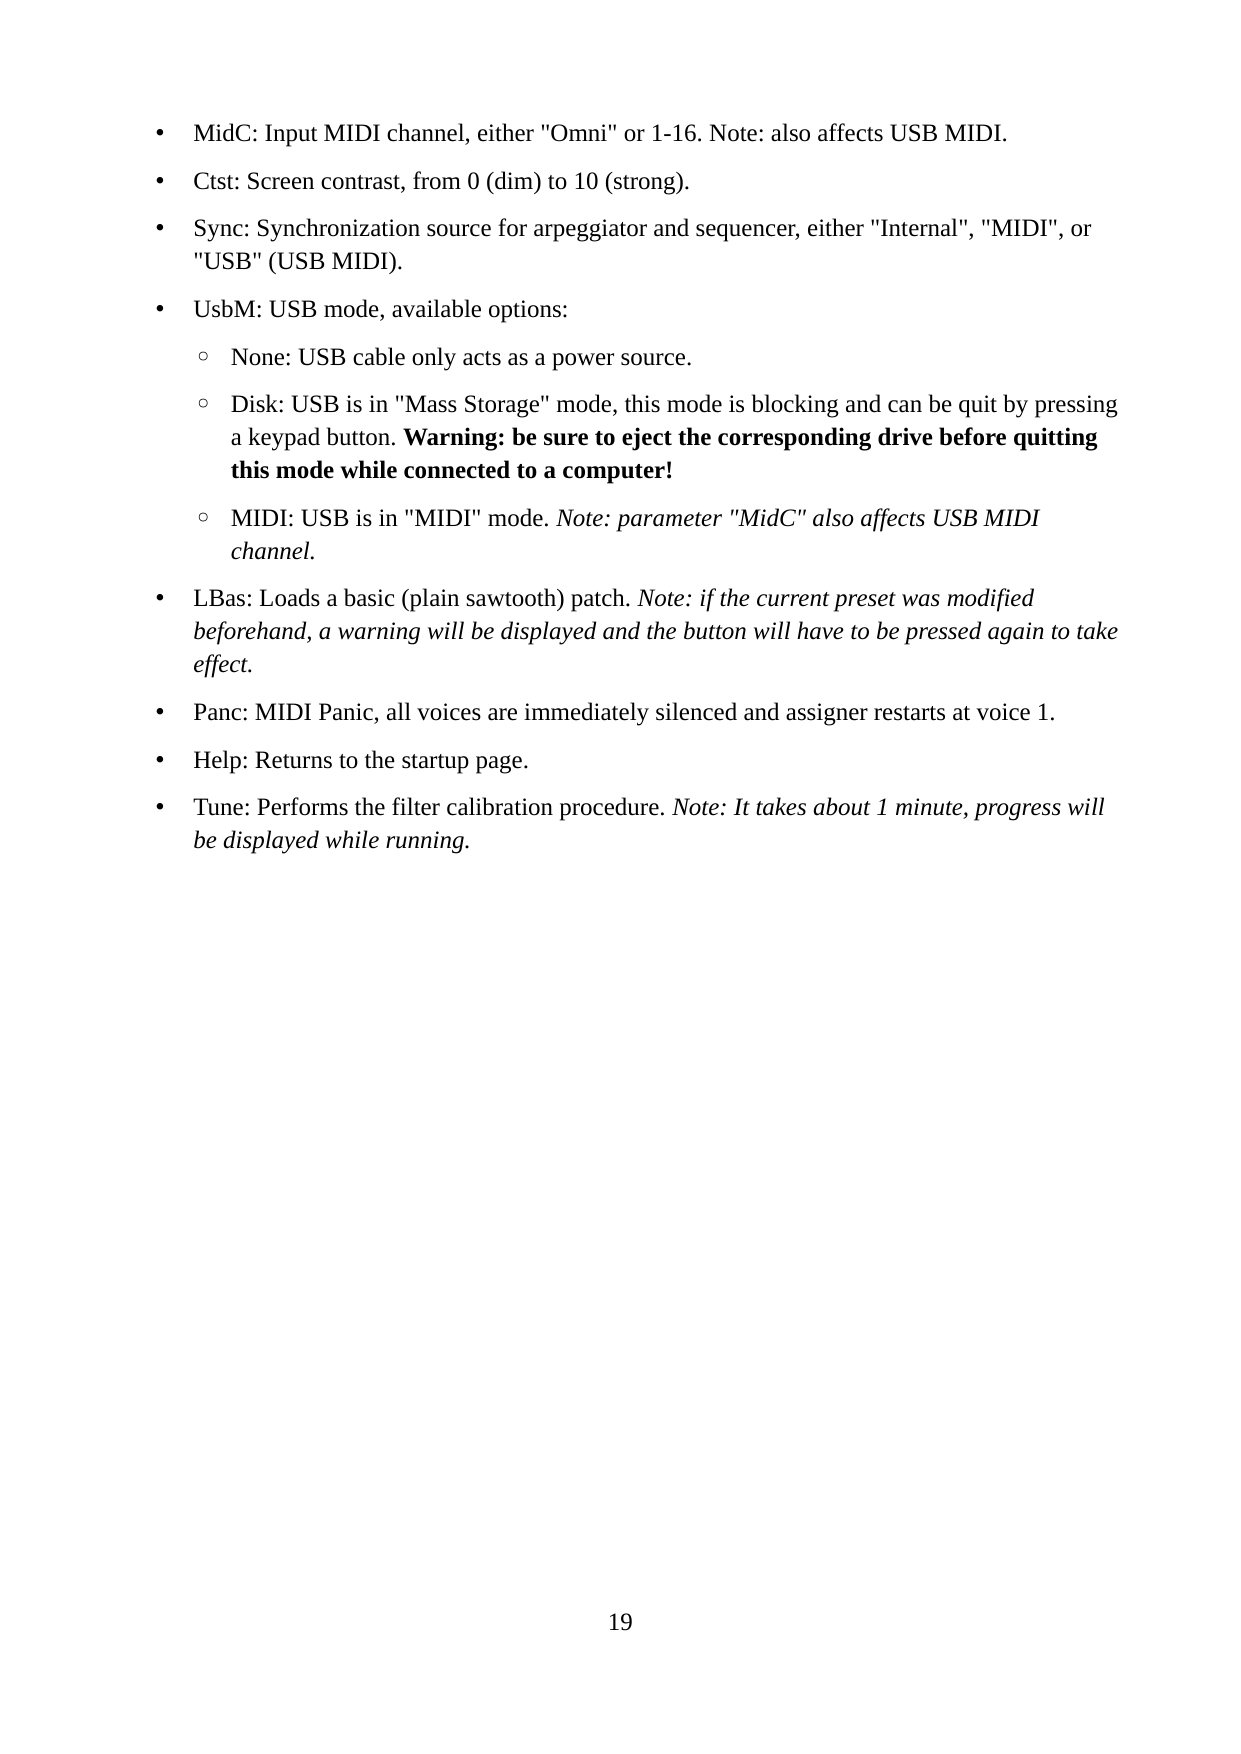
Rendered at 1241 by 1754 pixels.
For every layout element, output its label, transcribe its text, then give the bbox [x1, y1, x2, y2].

list Disk: USB is in "Mass Storage" mode, this mode is blocking and can be quit by pressing a keypad button. Warning: be sure to eject the corresponding drive before quitting this mode while connected to a computer! [193, 389, 1122, 484]
list Tune: Performs the filter calibration procedure. Note: It takes about 1 minute, progress will be displayed while running. [156, 792, 1122, 854]
list Ctst: Screen contrast, from 0 (dim) to 10 (strong). [156, 166, 1122, 194]
list Panc: MIDI Panic, all voices are immediately silenced and assigner restarts at voice 1. [156, 697, 1122, 726]
list Sync: Synchronization source for arpeggiator and sequencer, either "Internal", "MIDI", or "USB" (USB MIDI). [156, 213, 1122, 275]
list MidC: Input MIDI channel, either "Omni" or 1-16. Note: also affects USB MIDI. [156, 118, 1122, 147]
list MIDI: USB is in "MIDI" mode. Note: parameter "MidC" also affects USB MIDI channel. [193, 503, 1122, 564]
list Help: Returns to the startup page. [156, 745, 1122, 773]
list UsbM: USB mode, available options: [156, 294, 1122, 323]
list None: USB cable only acts as a power source. [193, 342, 1122, 370]
list LBas: Loads a basic (plain sawtooth) patch. Note: if the current preset was modified beforehand, a warning will be displayed and the button will have to be pressed again to take effect. [156, 583, 1122, 678]
